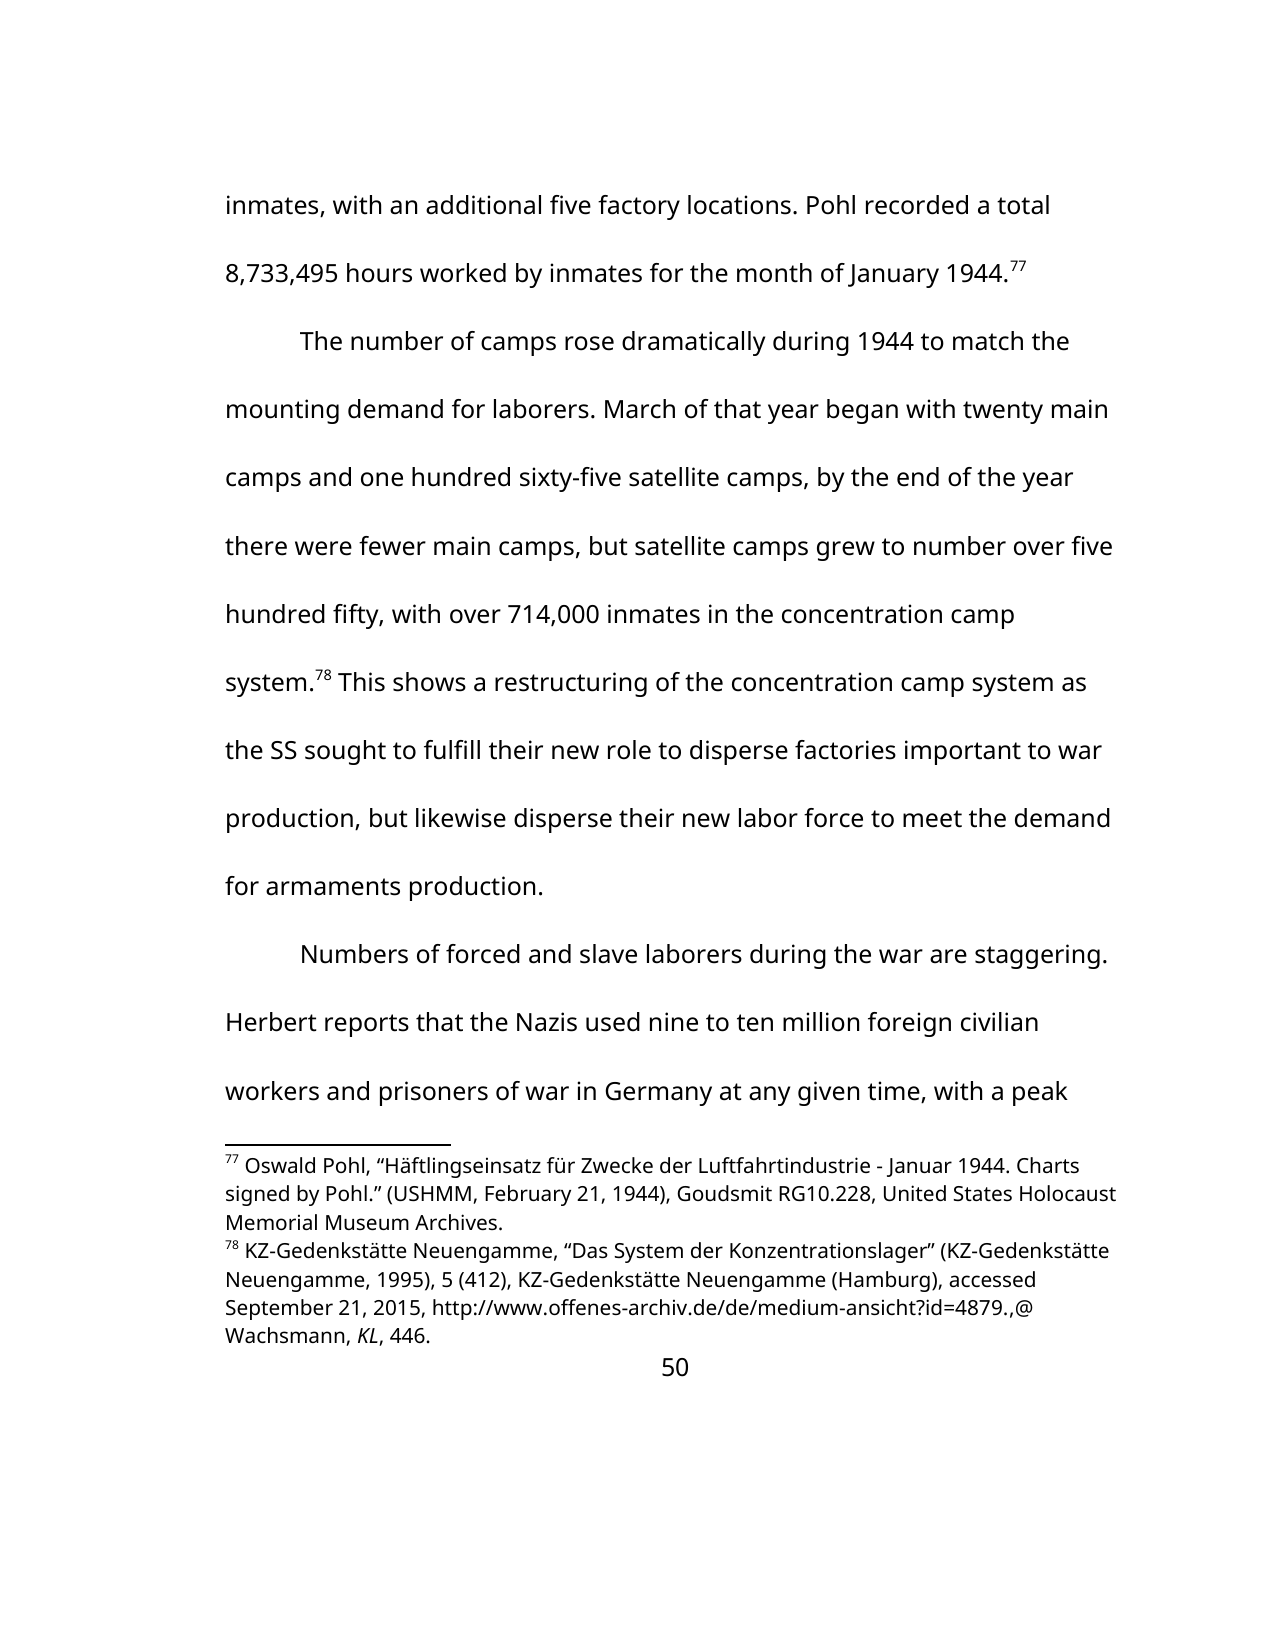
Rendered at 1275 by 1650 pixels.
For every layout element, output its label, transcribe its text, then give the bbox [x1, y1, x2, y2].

text Oswald Pohl, “Häftlingseinsatz für Zwecke der Luftfahrtindustrie - Januar 1944. Charts signed by Pohl.” (USHMM, February 21, 1944), Goudsmit RG10.228, United States Holocaust Memorial Museum Archives. [225, 1151, 1125, 1236]
text The number of camps rose dramatically during 1944 to match the mounting demand for laborers. March of that year began with twenty main camps and one hundred sixty-five satellite camps, by the end of the year there were fewer main camps, but satellite camps grew to number over five hundred fifty, with over 714,000 inmates in the concentration camp system. This shows a restructuring of the concentration camp system as the SS sought to fulfill their new role to disperse factories important to war production, but likewise disperse their new labor force to meet the demand for armaments production. [225, 324, 1125, 903]
text Numbers of forced and slave laborers during the war are staggering. Herbert reports that the Nazis used nine to ten million foreign civilian workers and prisoners of war in Germany at any given time, with a peak [225, 937, 1125, 1107]
text inmates, with an additional five factory locations. Pohl recorded a total 8,733,495 hours worked by inmates for the month of January 1944. [225, 187, 1125, 290]
text KZ-Gedenkstätte Neuengamme, “Das System der Konzentrationslager” (KZ-Gedenkstätte Neuengamme, 1995), 5 (412), KZ-Gedenkstätte Neuengamme (Hamburg), accessed September 21, 2015, http://www.offenes-archiv.de/de/medium-ansicht?id=4879.,@ Wachsmann, KL, 446. [225, 1236, 1125, 1350]
